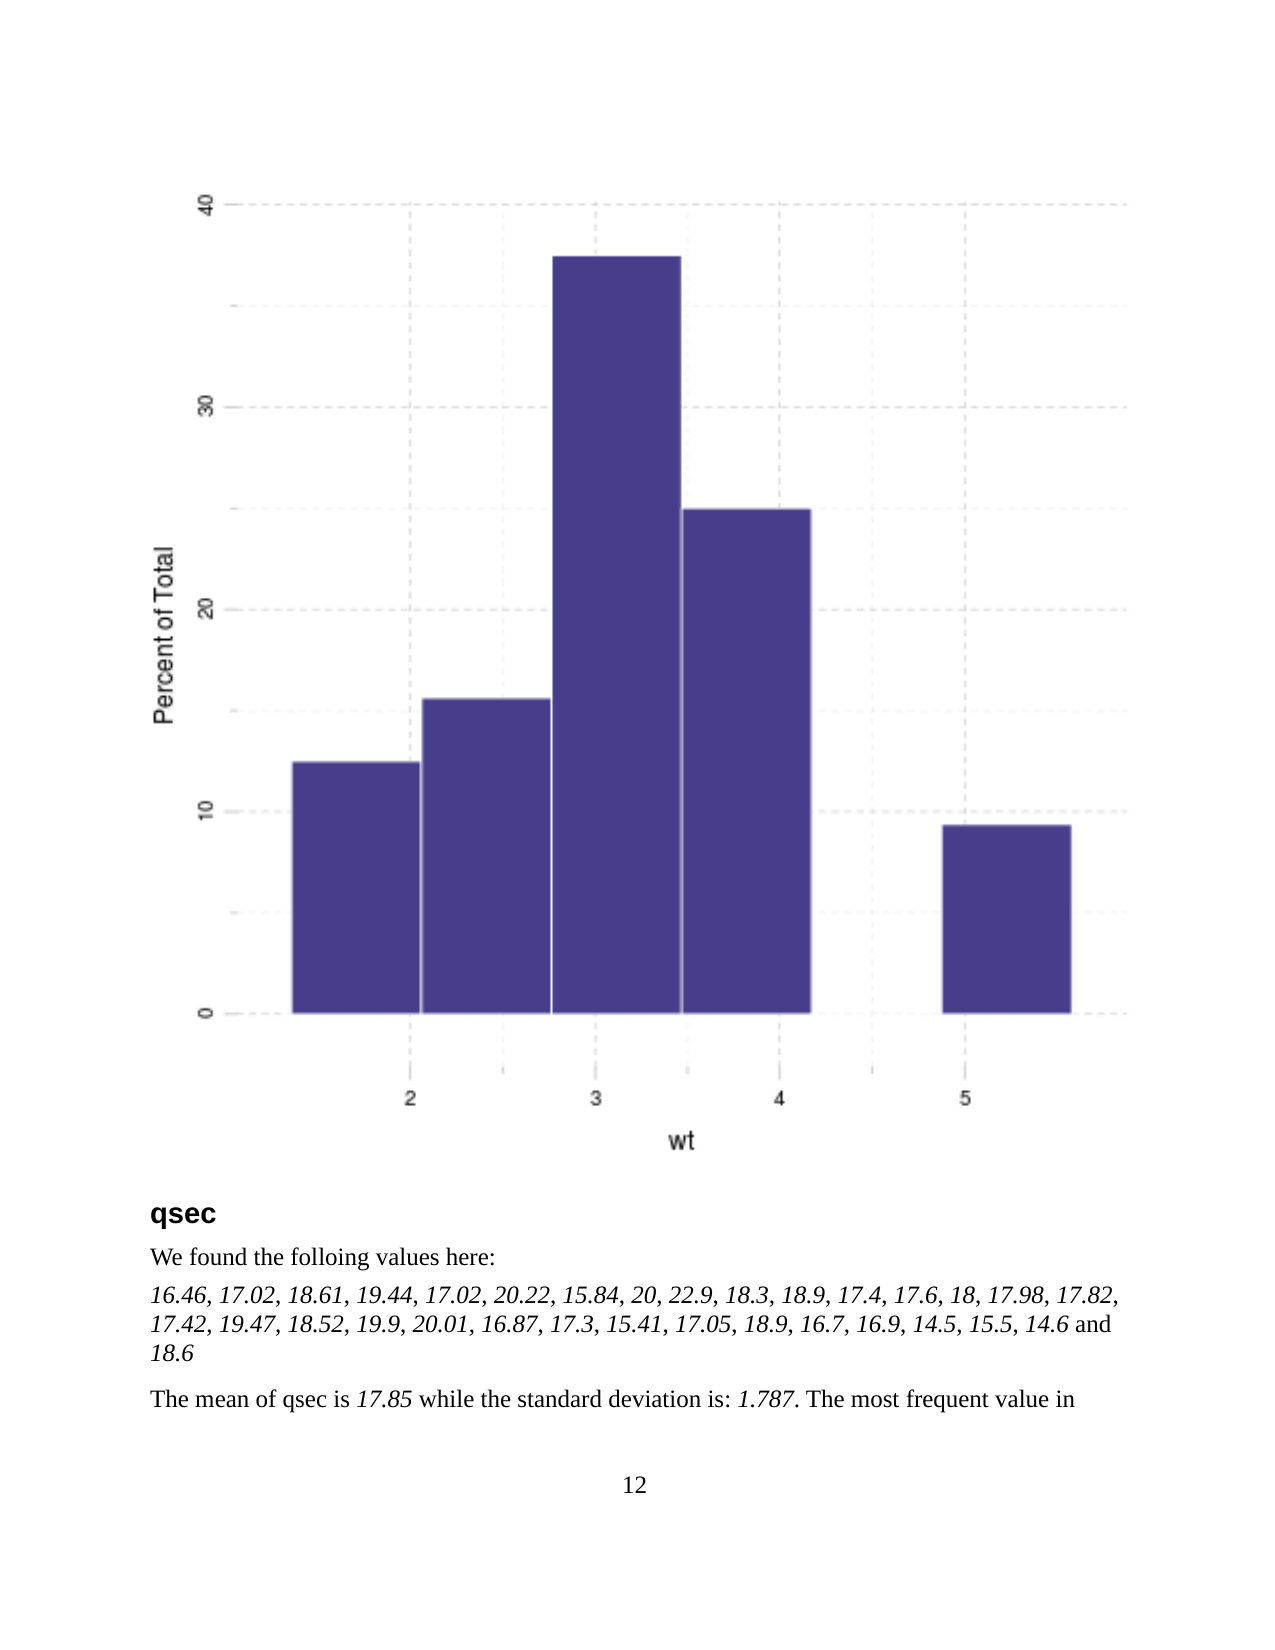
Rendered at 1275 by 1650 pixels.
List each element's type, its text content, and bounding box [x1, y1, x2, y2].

text The mean of qsec is 17.85 while the standard deviation is: 1.787. The most frequent value in [150, 1384, 1125, 1413]
picture [150, 150, 1163, 1163]
text 16.46, 17.02, 18.61, 19.44, 17.02, 20.22, 15.84, 20, 22.9, 18.3, 18.9, 17.4, 17.6, 18, 17.98, 17.82, 17.42, 19.47, 18.52, 19.9, 20.01, 16.87, 17.3, 15.41, 17.05, 18.9, 16.7, 16.9, 14.5, 15.5, 14.6 and 18.6 [150, 1280, 1125, 1366]
text We found the folloing values here: [150, 1242, 1125, 1271]
subtitle qsec [150, 1196, 1125, 1230]
